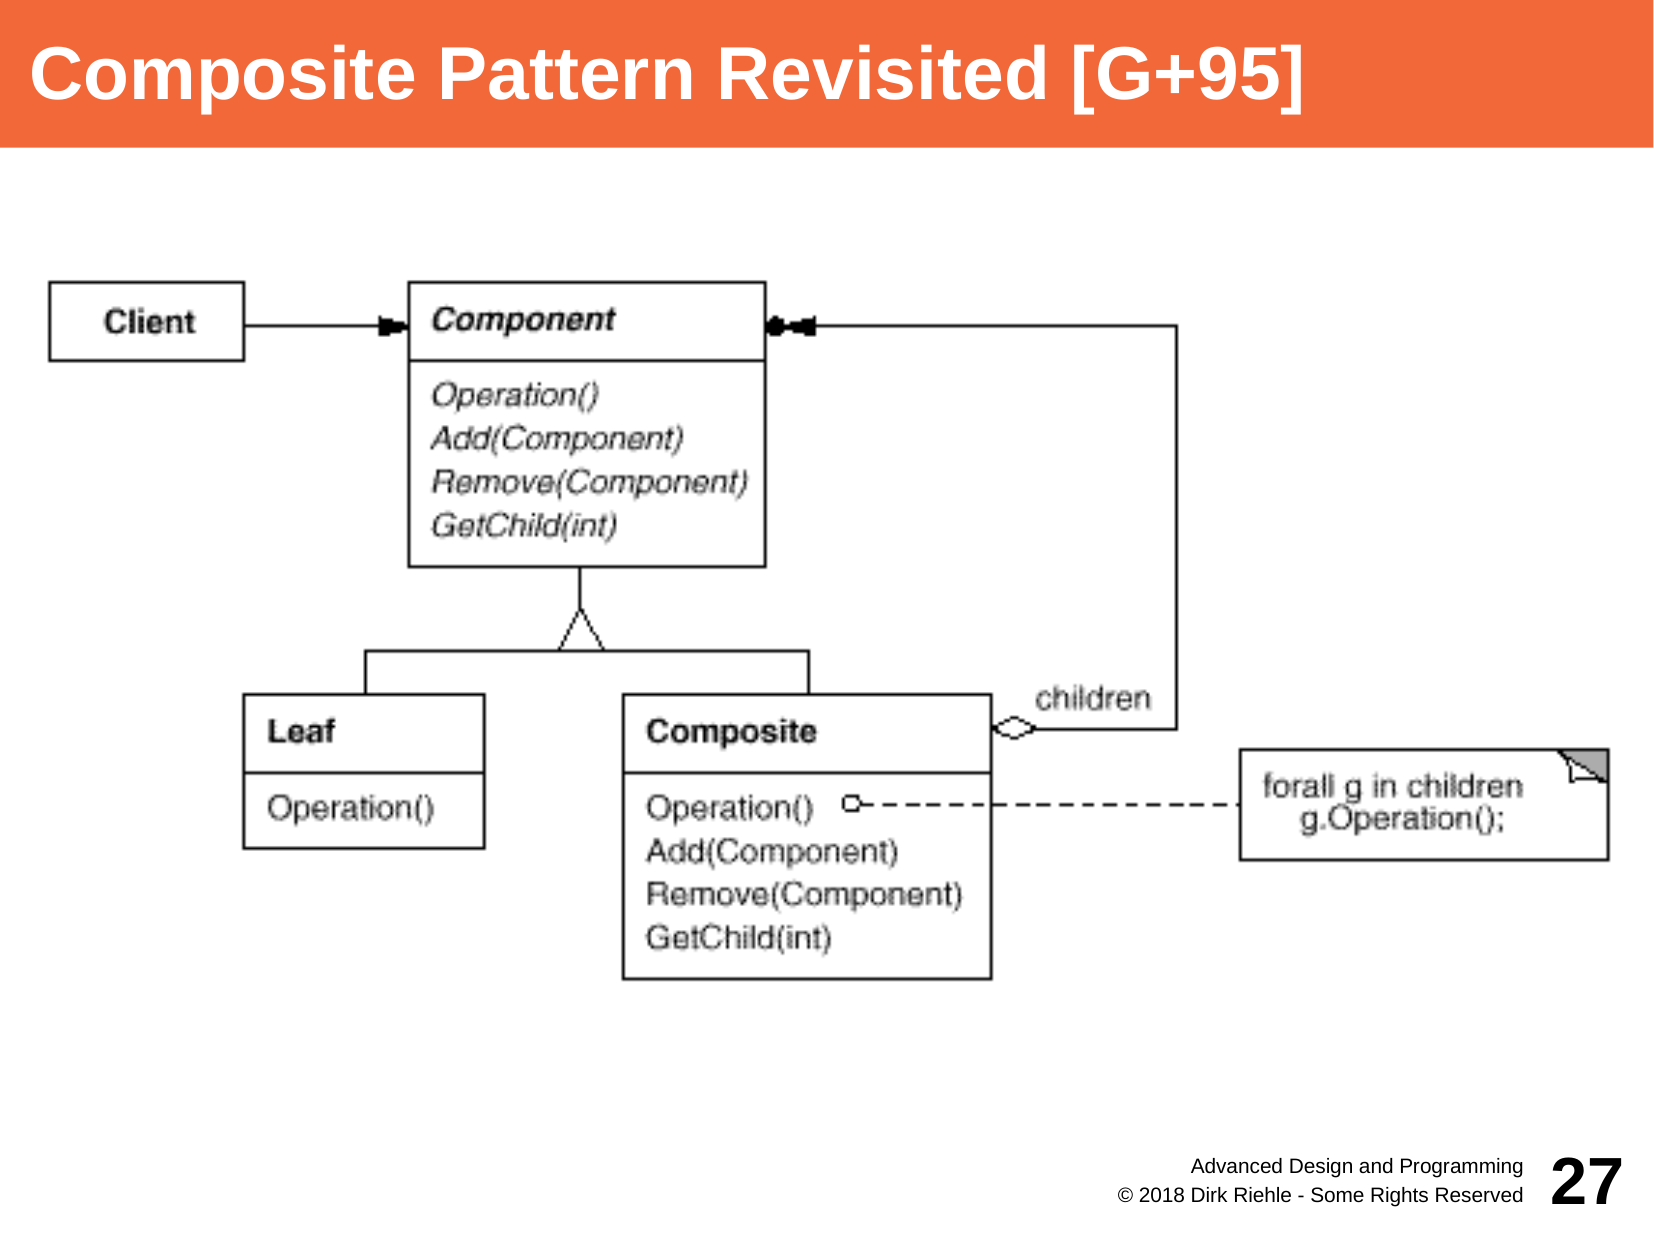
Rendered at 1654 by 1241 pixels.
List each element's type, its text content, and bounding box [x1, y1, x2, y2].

picture [0, 247, 1654, 993]
title Composite Pattern Revisited [G+95] [0, 0, 1654, 148]
